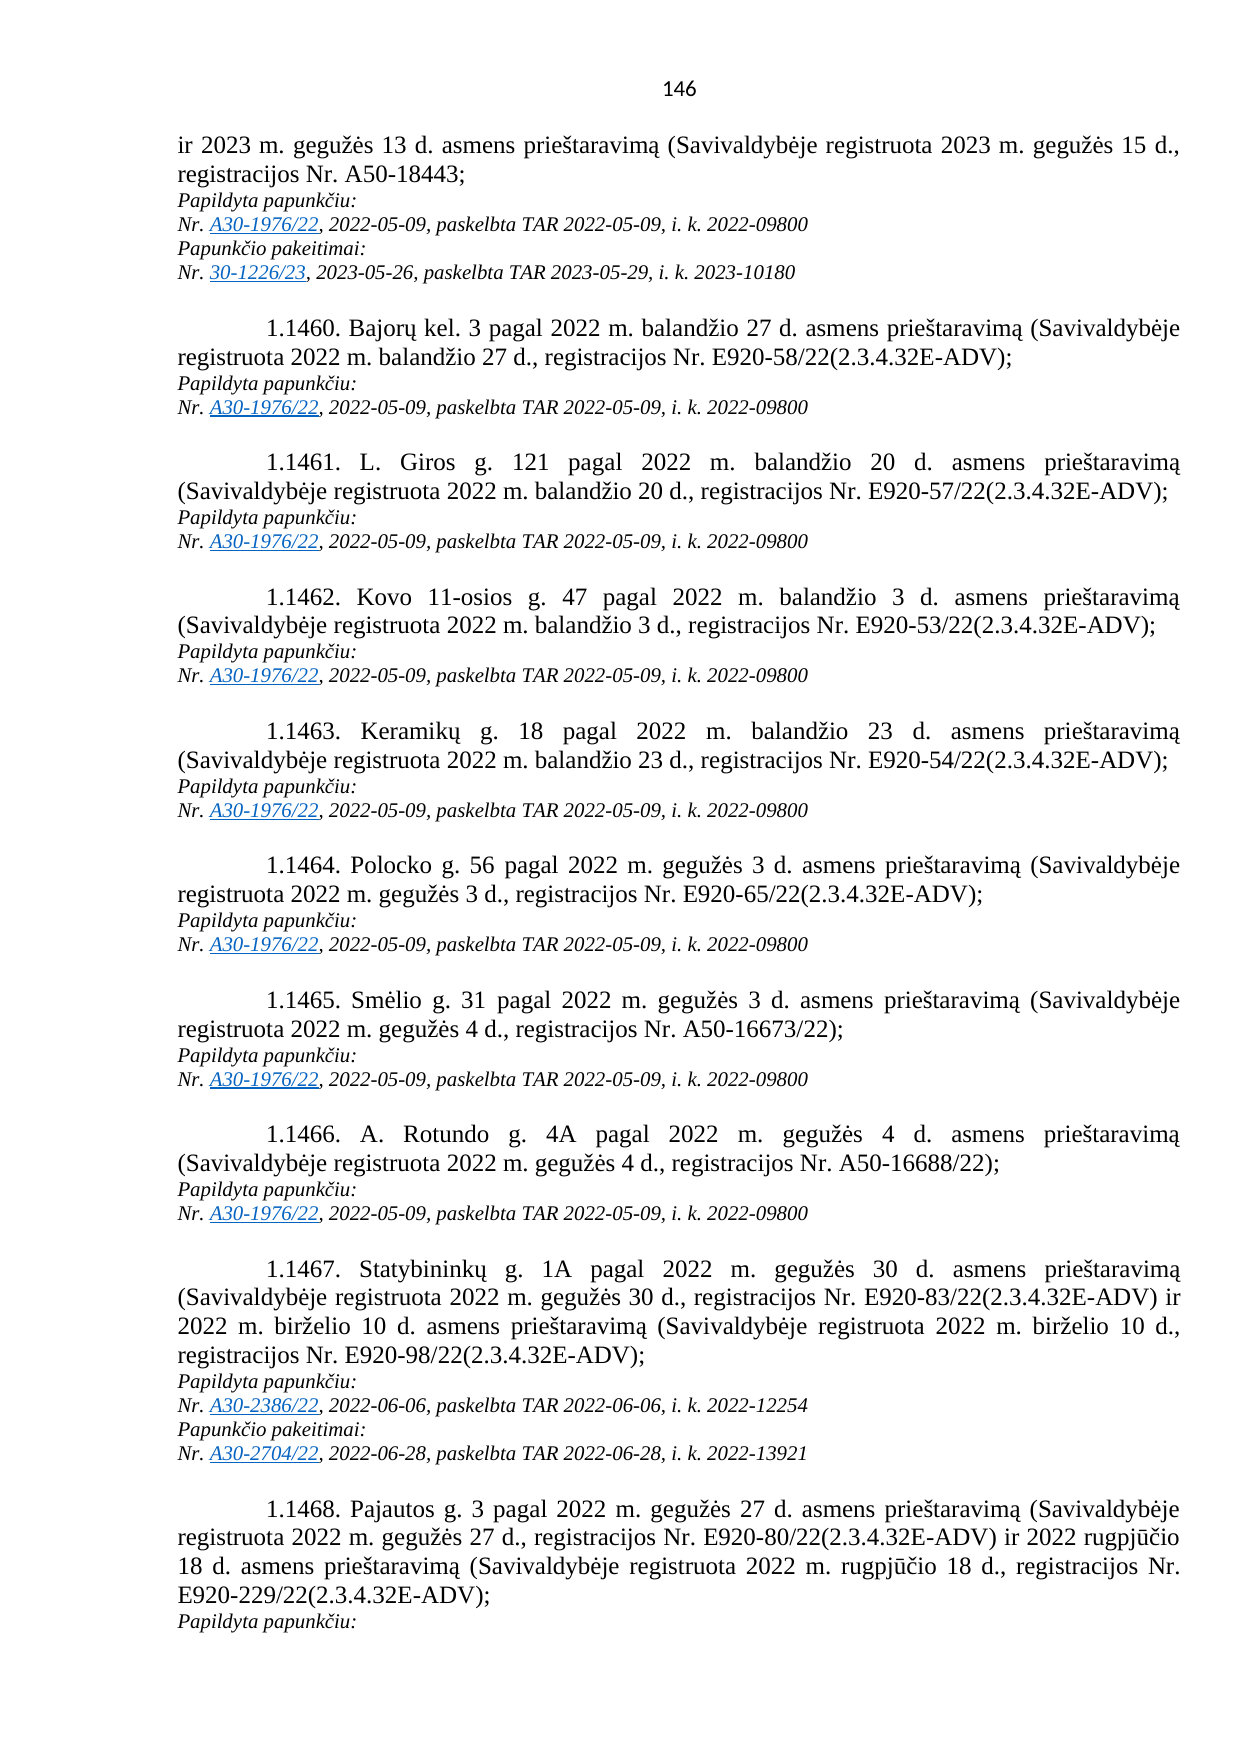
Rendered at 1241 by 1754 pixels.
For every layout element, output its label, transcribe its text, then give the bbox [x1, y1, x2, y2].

text Nr. A30-1976/22, 2022-05-09, paskelbta TAR 2022-05-09, i. k. 2022-09800 [177, 529, 1181, 553]
text 1.1467. Statybininkų g. 1A pagal 2022 m. gegužės 30 d. asmens prieštaravimą (Savivaldybėje registruota 2022 m. gegužės 30 d., registracijos Nr. E920-83/22(2.3.4.32E-ADV) ir 2022 m. birželio 10 d. asmens prieštaravimą (Savivaldybėje registruota 2022 m. birželio 10 d., registracijos Nr. E920-98/22(2.3.4.32E-ADV); [177, 1254, 1181, 1369]
text Papildyta papunkčiu: [177, 908, 1181, 932]
text 1.1462. Kovo 11-osios g. 47 pagal 2022 m. balandžio 3 d. asmens prieštaravimą (Savivaldybėje registruota 2022 m. balandžio 3 d., registracijos Nr. E920-53/22(2.3.4.32E-ADV); [177, 582, 1181, 639]
text 1.1468. Pajautos g. 3 pagal 2022 m. gegužės 27 d. asmens prieštaravimą (Savivaldybėje registruota 2022 m. gegužės 27 d., registracijos Nr. E920-80/22(2.3.4.32E-ADV) ir 2022 rugpjūčio 18 d. asmens prieštaravimą (Savivaldybėje registruota 2022 m. rugpjūčio 18 d., registracijos Nr. E920-229/22(2.3.4.32E-ADV); [177, 1494, 1181, 1609]
text Nr. A30-1976/22, 2022-05-09, paskelbta TAR 2022-05-09, i. k. 2022-09800 [177, 1067, 1181, 1091]
text Papildyta papunkčiu: [177, 188, 1181, 212]
text Nr. A30-1976/22, 2022-05-09, paskelbta TAR 2022-05-09, i. k. 2022-09800 [177, 1201, 1181, 1225]
text Nr. 30-1226/23, 2023-05-26, paskelbta TAR 2023-05-29, i. k. 2023-10180 [177, 260, 1181, 284]
text Papildyta papunkčiu: [177, 1042, 1181, 1067]
text 1.1461. L. Giros g. 121 pagal 2022 m. balandžio 20 d. asmens prieštaravimą (Savivaldybėje registruota 2022 m. balandžio 20 d., registracijos Nr. E920-57/22(2.3.4.32E-ADV); [177, 447, 1181, 505]
text Nr. A30-2704/22, 2022-06-28, paskelbta TAR 2022-06-28, i. k. 2022-13921 [177, 1441, 1181, 1465]
text Nr. A30-1976/22, 2022-05-09, paskelbta TAR 2022-05-09, i. k. 2022-09800 [177, 395, 1181, 419]
text Papildyta papunkčiu: [177, 1369, 1181, 1393]
text Nr. A30-1976/22, 2022-05-09, paskelbta TAR 2022-05-09, i. k. 2022-09800 [177, 212, 1181, 236]
text 1.1460. Bajorų kel. 3 pagal 2022 m. balandžio 27 d. asmens prieštaravimą (Savivaldybėje registruota 2022 m. balandžio 27 d., registracijos Nr. E920-58/22(2.3.4.32E-ADV); [177, 313, 1181, 371]
text Papildyta papunkčiu: [177, 774, 1181, 798]
text ir 2023 m. gegužės 13 d. asmens prieštaravimą (Savivaldybėje registruota 2023 m. gegužės 15 d., registracijos Nr. A50-18443; [177, 131, 1181, 188]
text 1.1464. Polocko g. 56 pagal 2022 m. gegužės 3 d. asmens prieštaravimą (Savivaldybėje registruota 2022 m. gegužės 3 d., registracijos Nr. E920-65/22(2.3.4.32E-ADV); [177, 851, 1181, 908]
text Papildyta papunkčiu: [177, 639, 1181, 663]
text 1.1465. Smėlio g. 31 pagal 2022 m. gegužės 3 d. asmens prieštaravimą (Savivaldybėje registruota 2022 m. gegužės 4 d., registracijos Nr. A50-16673/22); [177, 985, 1181, 1042]
text Nr. A30-1976/22, 2022-05-09, paskelbta TAR 2022-05-09, i. k. 2022-09800 [177, 663, 1181, 687]
text Papunkčio pakeitimai: [177, 1417, 1181, 1441]
text Papildyta papunkčiu: [177, 505, 1181, 529]
text Nr. A30-2386/22, 2022-06-06, paskelbta TAR 2022-06-06, i. k. 2022-12254 [177, 1393, 1181, 1417]
text Nr. A30-1976/22, 2022-05-09, paskelbta TAR 2022-05-09, i. k. 2022-09800 [177, 932, 1181, 956]
text Nr. A30-1976/22, 2022-05-09, paskelbta TAR 2022-05-09, i. k. 2022-09800 [177, 798, 1181, 822]
text Papildyta papunkčiu: [177, 371, 1181, 395]
text Papunkčio pakeitimai: [177, 236, 1181, 260]
text 1.1466. A. Rotundo g. 4A pagal 2022 m. gegužės 4 d. asmens prieštaravimą (Savivaldybėje registruota 2022 m. gegužės 4 d., registracijos Nr. A50-16688/22); [177, 1119, 1181, 1177]
text 1.1463. Keramikų g. 18 pagal 2022 m. balandžio 23 d. asmens prieštaravimą (Savivaldybėje registruota 2022 m. balandžio 23 d., registracijos Nr. E920-54/22(2.3.4.32E-ADV); [177, 716, 1181, 774]
text Papildyta papunkčiu: [177, 1609, 1181, 1633]
text Papildyta papunkčiu: [177, 1177, 1181, 1201]
